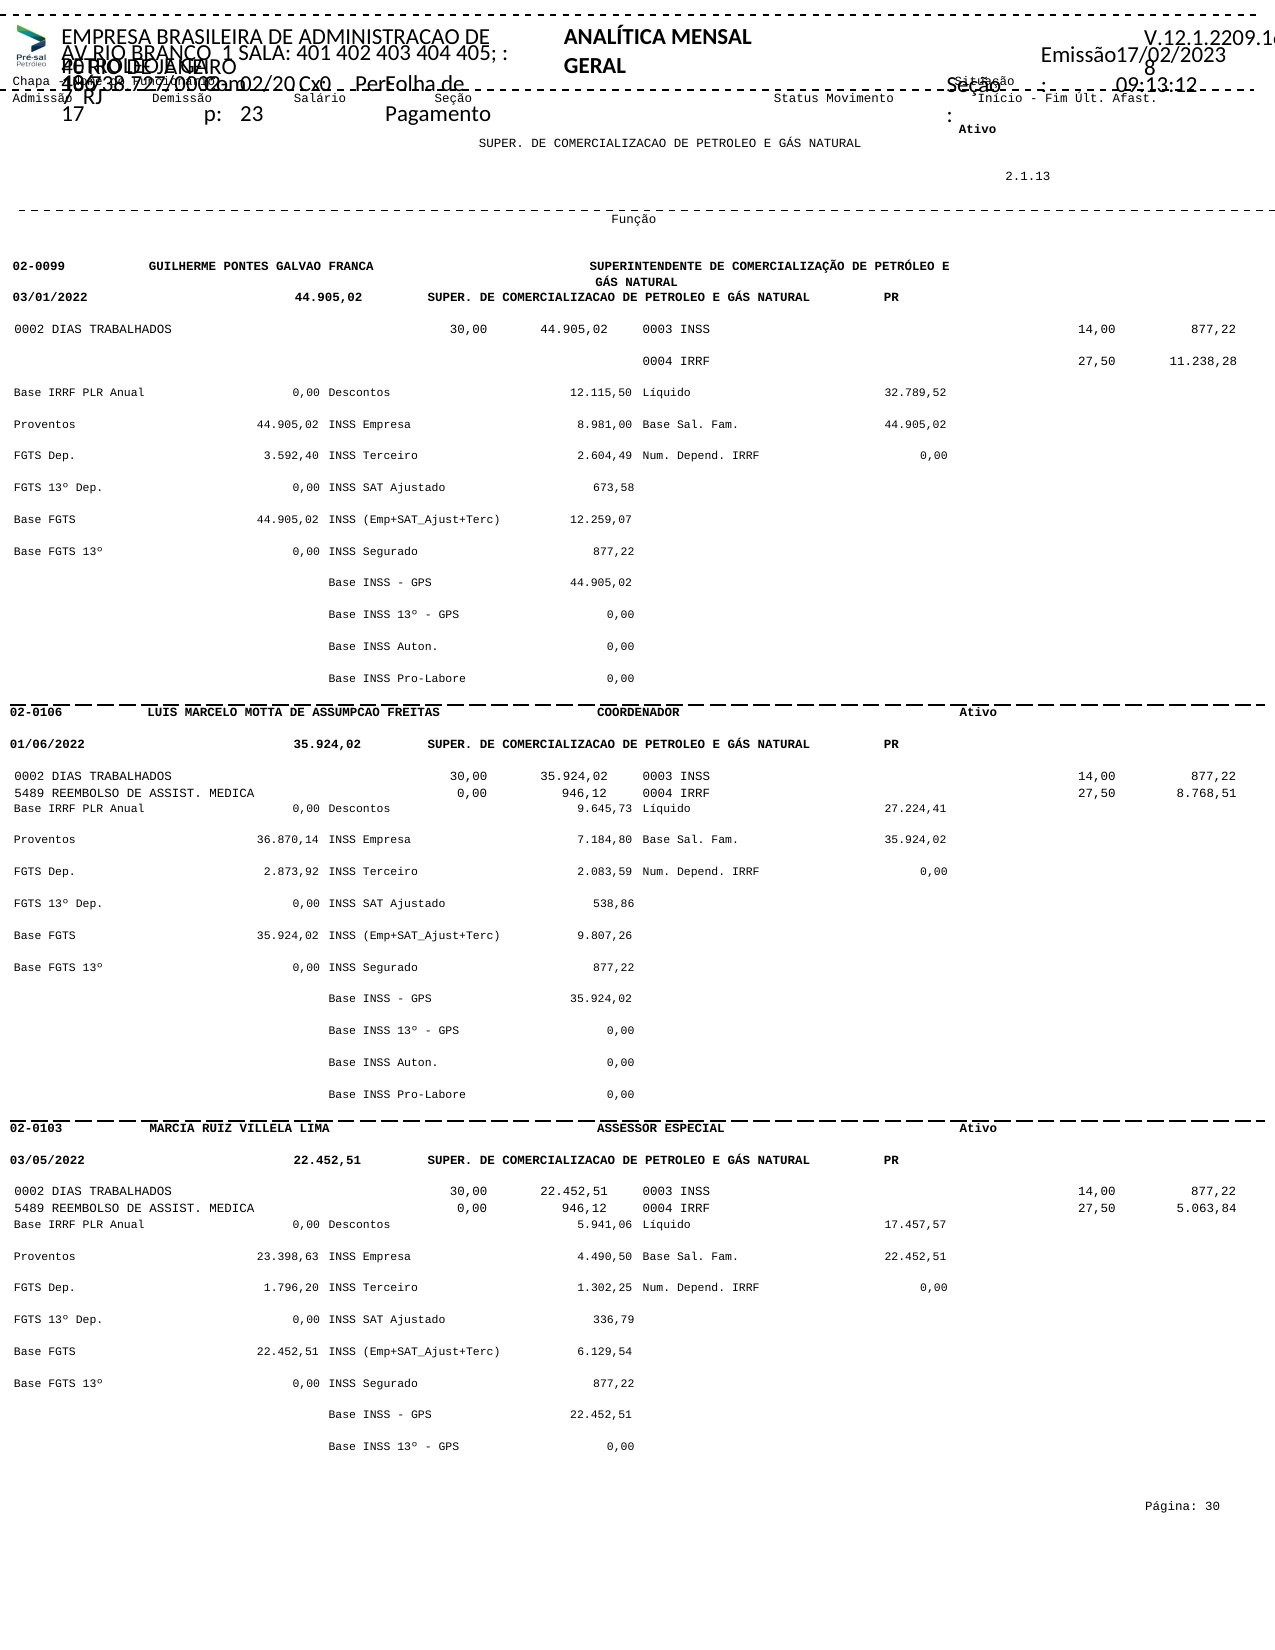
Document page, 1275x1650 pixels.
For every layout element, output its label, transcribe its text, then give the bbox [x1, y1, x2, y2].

table_cell [1078, 673, 1169, 704]
table_cell Base INSS - GPS [328, 1409, 540, 1441]
table_cell 44.905,02 [540, 323, 642, 355]
table_cell 32.789,52 [884, 387, 959, 418]
table_cell [1169, 450, 1264, 482]
table_cell [884, 514, 959, 546]
table_cell INSS Terceiro [328, 1282, 540, 1314]
table_cell [1078, 1025, 1169, 1057]
table_cell [257, 1025, 328, 1057]
table_cell [1078, 1409, 1169, 1441]
table_cell [1169, 546, 1264, 577]
table_cell [10, 1089, 257, 1120]
table_cell [1078, 1314, 1169, 1346]
table_cell [959, 930, 1078, 961]
table_cell [10, 641, 257, 673]
table_cell [959, 1185, 1078, 1218]
table_cell 8.981,00 [540, 419, 642, 450]
table_cell 0003 INSS 0004 IRRF [643, 1185, 883, 1218]
table_cell [884, 355, 959, 387]
table_cell [959, 514, 1078, 546]
table_cell [959, 1282, 1078, 1314]
table_cell 0,00 [257, 482, 328, 514]
table_cell [328, 355, 540, 387]
table_cell 22.452,51 946,12 [540, 1185, 642, 1218]
table_cell 02-0103 MARCIA RUIZ VILLELA LIMA [10, 1120, 597, 1154]
table_cell 7.184,80 [540, 834, 642, 866]
table_cell [959, 1346, 1078, 1377]
table_cell [257, 1409, 328, 1441]
table_cell 0,00 [257, 961, 328, 993]
table_cell Proventos [10, 834, 257, 866]
table_cell [1078, 1154, 1169, 1185]
table_cell [1169, 1314, 1264, 1346]
table_cell [257, 323, 328, 355]
table_cell [959, 961, 1078, 993]
table_cell [1078, 738, 1169, 769]
table_cell [959, 577, 1078, 609]
table_cell INSS Segurado [328, 961, 540, 993]
table_cell Base Sal. Fam. [643, 834, 883, 866]
table_cell [540, 355, 642, 387]
table_cell [959, 1089, 1078, 1120]
table_cell Num. Depend. IRRF [643, 450, 883, 482]
table_cell [1169, 1154, 1264, 1185]
table_cell [1078, 1346, 1169, 1377]
table_cell [1078, 1219, 1169, 1250]
table_cell [884, 1025, 959, 1057]
table_cell 30,00 0,00 [328, 770, 540, 803]
table_cell INSS Terceiro [328, 866, 540, 898]
table_cell [884, 641, 959, 673]
table_cell FGTS Dep. [10, 450, 257, 482]
table_cell Líquido [643, 1219, 883, 1250]
table_cell [1078, 1441, 1169, 1473]
table_cell 44.905,02 [257, 419, 328, 450]
table_header 44.905,02 SUPER. DE COMERCIALIZACAO DE PETROLEO E GÁS NATURAL [295, 291, 883, 323]
table_cell [10, 577, 257, 609]
table_cell 14,00 [1078, 323, 1169, 355]
table_cell Base FGTS 13º [10, 961, 257, 993]
table_cell PR [884, 1154, 959, 1185]
table_cell [1078, 1120, 1169, 1154]
table_cell 9.807,26 [540, 930, 642, 961]
table_cell [257, 641, 328, 673]
table_cell [1169, 704, 1264, 738]
table_cell Num. Depend. IRRF [643, 1282, 883, 1314]
table_cell Base IRRF PLR Anual [10, 1219, 257, 1250]
table_cell [10, 609, 257, 641]
table_cell [884, 1409, 959, 1441]
table_cell [1169, 866, 1264, 898]
table_cell Proventos [10, 1250, 257, 1282]
table_cell [1169, 641, 1264, 673]
table_cell [257, 609, 328, 641]
table_cell [643, 577, 883, 609]
table_cell [1169, 1089, 1264, 1120]
table_cell [884, 1441, 959, 1473]
table_cell 0,00 [257, 546, 328, 577]
table_cell [1078, 866, 1169, 898]
table_cell [884, 961, 959, 993]
table_cell 0,00 [540, 1057, 642, 1088]
table_cell [1169, 577, 1264, 609]
table_cell [884, 1378, 959, 1409]
table_cell [884, 1314, 959, 1346]
table_cell [959, 1219, 1078, 1250]
table_cell [257, 355, 328, 387]
table_cell 23.398,63 [257, 1250, 328, 1282]
table_cell 3.592,40 [257, 450, 328, 482]
table_cell 0,00 [540, 1089, 642, 1120]
table_cell [959, 866, 1078, 898]
table_cell [884, 1057, 959, 1088]
table_cell [643, 673, 883, 704]
table_cell [257, 1089, 328, 1120]
table_cell 12.259,07 [540, 514, 642, 546]
table_cell 4.490,50 [540, 1250, 642, 1282]
table_cell Proventos [10, 419, 257, 450]
table_cell [1078, 419, 1169, 450]
table_cell 0,00 [884, 1282, 959, 1314]
table_cell 14,00 27,50 [1078, 770, 1169, 803]
table_cell [1169, 738, 1264, 769]
table_cell [959, 770, 1078, 803]
table_cell [959, 1409, 1078, 1441]
table_cell [257, 673, 328, 704]
table_cell [1078, 577, 1169, 609]
table_cell Líquido [643, 387, 883, 418]
table_cell [884, 930, 959, 961]
table_cell Base FGTS [10, 930, 257, 961]
table_cell 0,00 [884, 866, 959, 898]
table_cell Base FGTS 13º [10, 546, 257, 577]
table_cell Base INSS - GPS [328, 577, 540, 609]
table_cell [1078, 930, 1169, 961]
table_cell INSS SAT Ajustado [328, 1314, 540, 1346]
table_cell [1169, 1282, 1264, 1314]
table_cell [959, 1025, 1078, 1057]
table_cell [1169, 961, 1264, 993]
table_cell Base INSS Pro-Labore [328, 673, 540, 704]
table_cell 877,22 [540, 546, 642, 577]
table_cell 0,00 [540, 609, 642, 641]
table_cell 36.870,14 [257, 834, 328, 866]
table_cell [959, 673, 1078, 704]
table_cell [884, 609, 959, 641]
table_cell 877,22 [540, 961, 642, 993]
table_cell [884, 1185, 959, 1218]
table_cell [959, 898, 1078, 930]
table_cell INSS (Emp+SAT_Ajust+Terc) [328, 1346, 540, 1377]
table_cell [884, 323, 959, 355]
table_cell 0,00 [540, 1025, 642, 1057]
table_cell [10, 673, 257, 704]
table_cell [643, 1025, 883, 1057]
table_cell INSS Segurado [328, 546, 540, 577]
table_cell [643, 514, 883, 546]
table_cell Base Sal. Fam. [643, 1250, 883, 1282]
table_cell [959, 1441, 1078, 1473]
text Função [274, 197, 993, 227]
table_cell FGTS Dep. [10, 1282, 257, 1314]
table_cell [643, 609, 883, 641]
table_cell 0002 DIAS TRABALHADOS [10, 323, 257, 355]
table_cell [257, 577, 328, 609]
table_cell Líquido [643, 803, 883, 834]
table_cell 0003 INSS 0004 IRRF [643, 770, 883, 803]
table_cell [959, 1250, 1078, 1282]
table_cell [959, 738, 1078, 769]
table_cell [10, 1409, 257, 1441]
table_cell [1169, 1219, 1264, 1250]
table_cell 0,00 [540, 673, 642, 704]
table_cell [1078, 704, 1169, 738]
table_cell [10, 993, 257, 1025]
table_cell [1169, 1250, 1264, 1282]
table_cell FGTS 13º Dep. [10, 898, 257, 930]
table_cell [959, 450, 1078, 482]
table_cell [257, 993, 328, 1025]
table_cell [1169, 803, 1264, 834]
table_cell [959, 1154, 1078, 1185]
table_cell [959, 546, 1078, 577]
table_cell [1169, 834, 1264, 866]
table_cell [884, 546, 959, 577]
table_cell [959, 834, 1078, 866]
table_cell [1169, 387, 1264, 418]
table_cell 0003 INSS [643, 323, 883, 355]
table_cell 44.905,02 [540, 577, 642, 609]
table_cell [643, 1089, 883, 1120]
table_cell [10, 1057, 257, 1088]
table_cell [1078, 641, 1169, 673]
table_cell [884, 673, 959, 704]
table_cell [1169, 482, 1264, 514]
table_cell [959, 1314, 1078, 1346]
table_cell [1169, 930, 1264, 961]
table_cell [1078, 898, 1169, 930]
table_cell INSS Empresa [328, 834, 540, 866]
table_cell [959, 641, 1078, 673]
table_cell 01/06/2022 35.924,02 SUPER. DE COMERCIALIZACAO DE PETROLEO E GÁS NATURAL [10, 738, 883, 769]
table_cell 22.452,51 [884, 1250, 959, 1282]
table_cell 44.905,02 [884, 419, 959, 450]
table_cell [643, 993, 883, 1025]
table_cell INSS SAT Ajustado [328, 898, 540, 930]
table_cell 1.302,25 [540, 1282, 642, 1314]
table_cell [884, 577, 959, 609]
table_cell 35.924,02 [540, 993, 642, 1025]
table_cell [643, 898, 883, 930]
table_cell [643, 1314, 883, 1346]
table_cell [884, 1120, 959, 1154]
table_cell 0,00 [540, 641, 642, 673]
table_cell [959, 387, 1078, 418]
table_cell 14,00 27,50 [1078, 1185, 1169, 1218]
table_cell [884, 1346, 959, 1377]
table_cell INSS Segurado [328, 1378, 540, 1409]
table_cell [1169, 1346, 1264, 1377]
table_cell [643, 1409, 883, 1441]
table_cell 0004 IRRF [643, 355, 883, 387]
table_cell [1169, 1378, 1264, 1409]
table_cell [1169, 1025, 1264, 1057]
table_cell [1078, 803, 1169, 834]
table_cell [10, 355, 257, 387]
table_cell INSS Empresa [328, 419, 540, 450]
table_cell FGTS 13º Dep. [10, 482, 257, 514]
table_cell Base INSS 13º - GPS [328, 609, 540, 641]
table_cell [1169, 993, 1264, 1025]
table_cell [10, 1025, 257, 1057]
table_cell [643, 1441, 883, 1473]
table_cell 44.905,02 [257, 514, 328, 546]
table_cell Ativo [959, 704, 1078, 738]
table_cell [1169, 1409, 1264, 1441]
table_cell [1169, 1057, 1264, 1088]
table_cell [643, 1346, 883, 1377]
table_cell 2.873,92 [257, 866, 328, 898]
table_cell 538,86 [540, 898, 642, 930]
table_cell [1169, 898, 1264, 930]
table_cell [257, 1441, 328, 1473]
table_cell [884, 1089, 959, 1120]
table_cell [1078, 834, 1169, 866]
table_cell 877,22 [540, 1378, 642, 1409]
table_cell Base FGTS [10, 514, 257, 546]
table_header [959, 291, 1078, 323]
table_header [1078, 291, 1169, 323]
table_cell Base IRRF PLR Anual [10, 803, 257, 834]
table_cell Base Sal. Fam. [643, 419, 883, 450]
table_cell [1078, 1250, 1169, 1282]
table_cell [959, 609, 1078, 641]
table_cell [1078, 387, 1169, 418]
table_cell [959, 323, 1078, 355]
table_cell [1078, 1057, 1169, 1088]
table_header [1169, 291, 1264, 323]
table_cell [643, 1378, 883, 1409]
text 2.1.13 [13, 169, 1050, 184]
table_cell Descontos [328, 387, 540, 418]
table_cell 22.452,51 [257, 1346, 328, 1377]
table_cell 0,00 [257, 387, 328, 418]
table_cell 27.224,41 [884, 803, 959, 834]
table_cell [1169, 1441, 1264, 1473]
table_cell [1169, 609, 1264, 641]
table_header 03/01/2022 [10, 291, 294, 323]
table_cell ASSESSOR ESPECIAL [597, 1120, 883, 1154]
table_cell [1078, 993, 1169, 1025]
table_cell [1169, 1120, 1264, 1154]
table_cell 6.129,54 [540, 1346, 642, 1377]
text SUPER. DE COMERCIALIZACAO DE PETROLEO E GÁS NATURAL [479, 137, 1049, 151]
table_cell [1078, 609, 1169, 641]
text GÁS NATURAL [224, 276, 1049, 290]
table_cell Base INSS 13º - GPS [328, 1025, 540, 1057]
table_cell [884, 993, 959, 1025]
table_cell 0,00 [257, 1378, 328, 1409]
table_cell INSS (Emp+SAT_Ajust+Terc) [328, 514, 540, 546]
table_cell Base INSS 13º - GPS [328, 1441, 540, 1473]
table_cell 12.115,50 [540, 387, 642, 418]
table_cell 0,00 [540, 1441, 642, 1473]
table_cell 11.238,28 [1169, 355, 1264, 387]
table_cell 0,00 [257, 1314, 328, 1346]
table_cell [884, 770, 959, 803]
table_cell 0002 DIAS TRABALHADOS 5489 REEMBOLSO DE ASSIST. MEDICA [10, 770, 328, 803]
table_cell [959, 993, 1078, 1025]
table_cell 0,00 [257, 898, 328, 930]
table_cell [643, 1057, 883, 1088]
table_cell Base INSS Pro-Labore [328, 1089, 540, 1120]
table_cell Base INSS Auton. [328, 641, 540, 673]
table_cell [1078, 450, 1169, 482]
table_header PR [884, 291, 959, 323]
table_cell 0,00 [257, 1219, 328, 1250]
table_cell [10, 1441, 257, 1473]
table_cell FGTS 13º Dep. [10, 1314, 257, 1346]
table_cell Base INSS - GPS [328, 993, 540, 1025]
table_cell 2.083,59 [540, 866, 642, 898]
table_cell [1078, 514, 1169, 546]
table_cell [884, 704, 959, 738]
table_cell [1078, 482, 1169, 514]
table_cell 877,22 5.063,84 [1169, 1185, 1264, 1218]
table_cell [1078, 961, 1169, 993]
table_cell 30,00 [328, 323, 540, 355]
table_cell [1169, 514, 1264, 546]
table_cell [1169, 419, 1264, 450]
table_cell [643, 961, 883, 993]
table_cell 877,22 8.768,51 [1169, 770, 1264, 803]
table_cell Ativo [959, 1120, 1078, 1154]
table_cell [959, 355, 1078, 387]
table_cell FGTS Dep. [10, 866, 257, 898]
table_cell 877,22 [1169, 323, 1264, 355]
table_cell 5.941,06 [540, 1219, 642, 1250]
table_cell [643, 482, 883, 514]
table_cell [1078, 1282, 1169, 1314]
table_cell 2.604,49 [540, 450, 642, 482]
table_cell 35.924,02 946,12 [540, 770, 642, 803]
table_cell [643, 930, 883, 961]
table_cell [959, 1057, 1078, 1088]
table_cell 17.457,57 [884, 1219, 959, 1250]
table_cell INSS Terceiro [328, 450, 540, 482]
table_cell INSS (Emp+SAT_Ajust+Terc) [328, 930, 540, 961]
table_cell 03/05/2022 22.452,51 SUPER. DE COMERCIALIZACAO DE PETROLEO E GÁS NATURAL [10, 1154, 883, 1185]
table_cell Base FGTS 13º [10, 1378, 257, 1409]
table_cell [959, 482, 1078, 514]
table_cell Base INSS Auton. [328, 1057, 540, 1088]
table_cell 30,00 0,00 [328, 1185, 540, 1218]
table_cell [884, 898, 959, 930]
table_cell [884, 482, 959, 514]
table_cell 0002 DIAS TRABALHADOS 5489 REEMBOLSO DE ASSIST. MEDICA [10, 1185, 328, 1218]
table_cell 0,00 [884, 450, 959, 482]
table_cell [1078, 546, 1169, 577]
table_cell INSS SAT Ajustado [328, 482, 540, 514]
table_cell 9.645,73 [540, 803, 642, 834]
table_cell [959, 419, 1078, 450]
table_cell Num. Depend. IRRF [643, 866, 883, 898]
subtitle 02-0099 GUILHERME PONTES GALVAO FRANCA SUPERINTENDENTE DE COMERCIALIZAÇÃO DE PETRÓLEO E [12, 260, 1049, 274]
table_cell INSS Empresa [328, 1250, 540, 1282]
table_cell 673,58 [540, 482, 642, 514]
table_cell [1169, 673, 1264, 704]
table_cell 22.452,51 [540, 1409, 642, 1441]
table_cell [1078, 1089, 1169, 1120]
table_cell 27,50 [1078, 355, 1169, 387]
table_cell 35.924,02 [257, 930, 328, 961]
table_cell [959, 803, 1078, 834]
table_cell COORDENADOR [597, 704, 883, 738]
table_cell [643, 546, 883, 577]
table_cell Descontos [328, 803, 540, 834]
table_cell [959, 1378, 1078, 1409]
table_cell [1078, 1378, 1169, 1409]
table_cell 02-0106 LUIS MARCELO MOTTA DE ASSUMPCAO FREITAS [10, 704, 597, 738]
table_cell 0,00 [257, 803, 328, 834]
table_cell PR [884, 738, 959, 769]
table_cell [257, 1057, 328, 1088]
table_cell Descontos [328, 1219, 540, 1250]
table_cell Base FGTS [10, 1346, 257, 1377]
table_cell Base IRRF PLR Anual [10, 387, 257, 418]
table_cell 35.924,02 [884, 834, 959, 866]
table_cell [643, 641, 883, 673]
table_cell 1.796,20 [257, 1282, 328, 1314]
table_cell 336,79 [540, 1314, 642, 1346]
